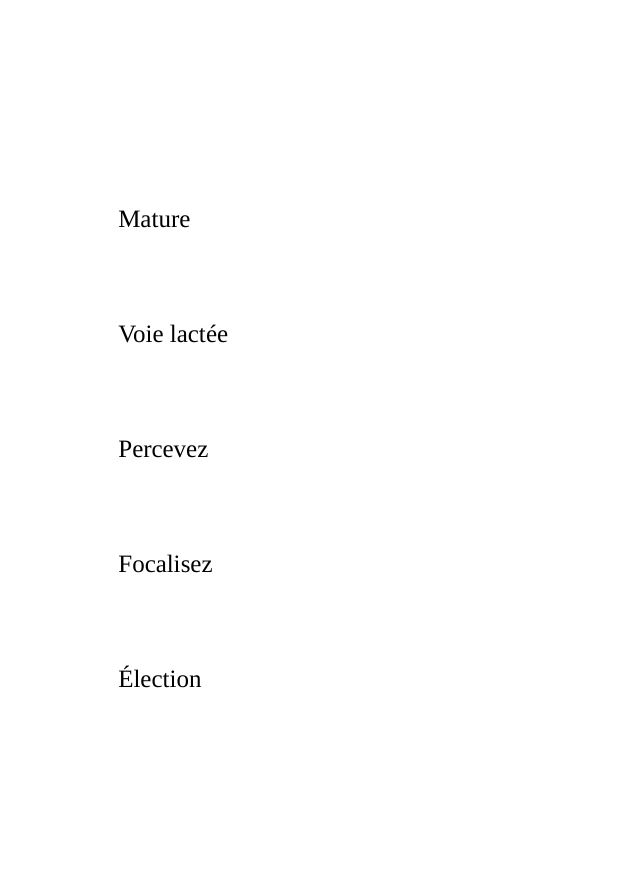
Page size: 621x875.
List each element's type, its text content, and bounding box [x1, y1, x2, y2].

text Voie lactée [118, 319, 502, 348]
text Focalisez [118, 549, 502, 578]
text Élection [118, 664, 502, 693]
text Mature [118, 204, 502, 233]
text Percevez [118, 434, 502, 463]
